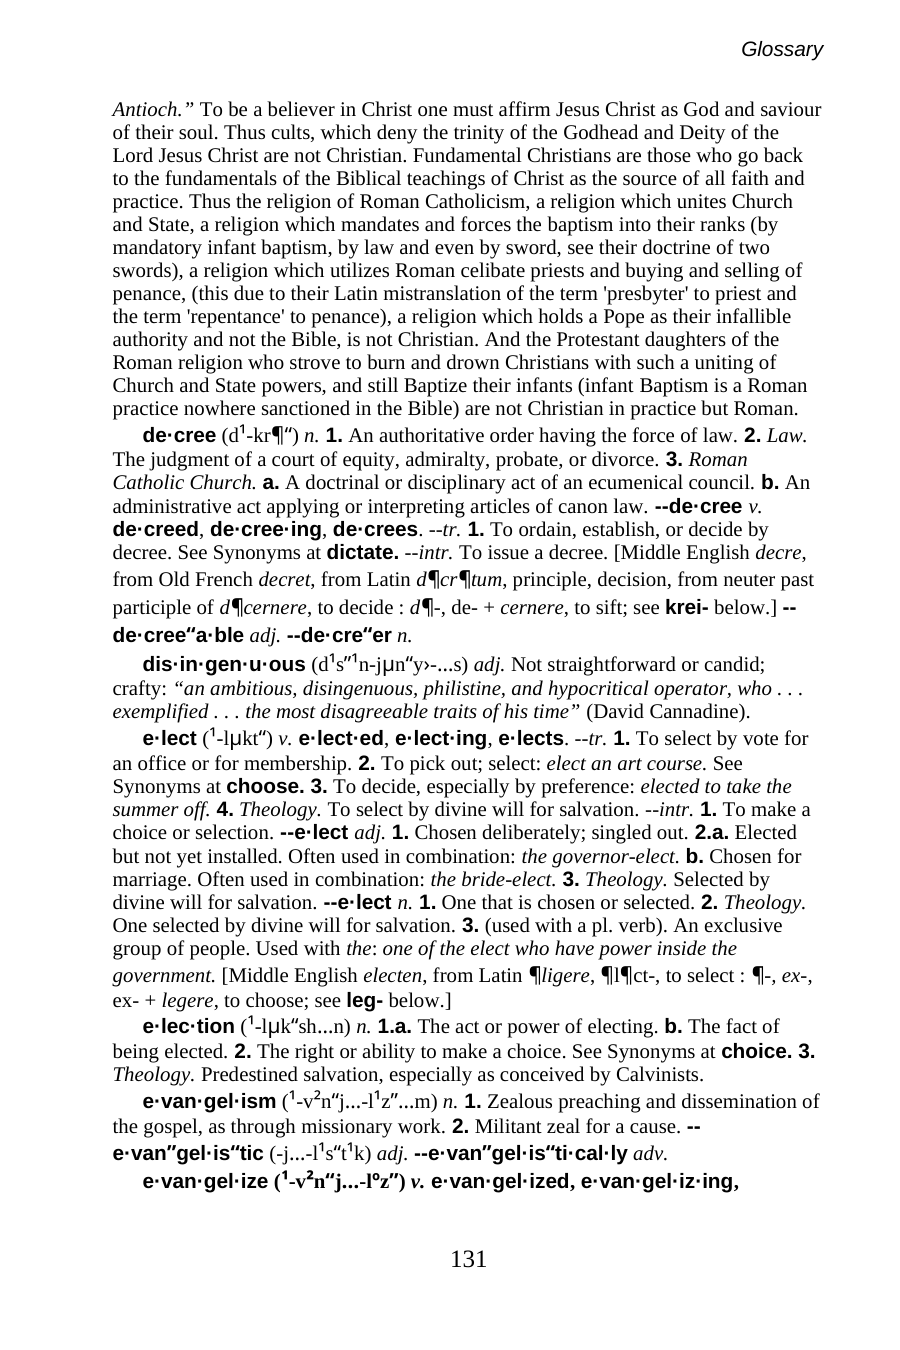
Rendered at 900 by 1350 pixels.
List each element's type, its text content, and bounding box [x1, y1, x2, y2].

text e·van·gel·ism (¹-v²n“j…-l¹z”…m) n. 1. Zealous preaching and dissemination of the gospel, as through missionary work. 2. Militant zeal for a cause. --e·van”gel·is“tic (-j…-l¹s“t¹k) adj. --e·van”gel·is“ti·cal·ly adv. [112, 1086, 825, 1166]
text Antioch.” To be a believer in Christ one must affirm Jesus Christ as God and saviour of their soul. Thus cults, which deny the trinity of the Godhead and Deity of the Lord Jesus Christ are not Christian. Fundamental Christians are those who go back to the fundamentals of the Biblical teachings of Christ as the source of all faith and practice. Thus the religion of Roman Catholicism, a religion which unites Church and State, a religion which mandates and forces the baptism into their ranks (by mandatory infant baptism, by law and even by sword, see their doctrine of two swords), a religion which utilizes Roman celibate priests and buying and selling of penance, (this due to their Latin mistranslation of the term 'presbyter' to priest and the term 'repentance' to penance), a religion which holds a Pope as their infallible authority and not the Bible, is not Christian. And the Protestant daughters of the Roman religion who strove to burn and drown Christians with such a uniting of Church and State powers, and still Baptize their infants (infant Baptism is a Roman practice nowhere sanctioned in the Bible) are not Christian in practice but Roman. [112, 97, 825, 420]
text e·van·gel·ize (¹-v²n“j…-lºz”) v. e·van·gel·ized, e·van·gel·iz·ing, [112, 1166, 825, 1194]
text e·lect (¹-lµkt“) v. e·lect·ed, e·lect·ing, e·lects. --tr. 1. To select by vote for an office or for membership. 2. To pick out; select: elect an art course. See Synonyms at choose. 3. To decide, especially by preference: elected to take the summer off. 4. Theology. To select by divine will for salvation. --intr. 1. To make a choice or selection. --e·lect adj. 1. Chosen deliberately; singled out. 2.a. Elected but not yet installed. Often used in combination: the governor-elect. b. Chosen for marriage. Often used in combination: the bride-elect. 3. Theology. Selected by divine will for salvation. --e·lect n. 1. One that is chosen or selected. 2. Theology. One selected by divine will for salvation. 3. (used with a pl. verb). An exclusive group of people. Used with the: one of the elect who have power inside the government. [Middle English electen, from Latin ¶ligere, ¶l¶ct-, to select : ¶-, ex-, ex- + legere, to choose; see leg- below.] [112, 723, 825, 1012]
text e·lec·tion (¹-lµk“sh…n) n. 1.a. The act or power of electing. b. The fact of being elected. 2. The right or ability to make a choice. See Synonyms at choice. 3. Theology. Predestined salvation, especially as conceived by Calvinists. [112, 1012, 825, 1086]
text de·cree (d¹-kr¶“) n. 1. An authoritative order having the force of law. 2. Law. The judgment of a court of equity, admiralty, probate, or divorce. 3. Roman Catholic Church. a. A doctrinal or disciplinary act of an ecumenical council. b. An administrative act applying or interpreting articles of canon law. --de·cree v. de·creed, de·cree·ing, de·crees. --tr. 1. To ordain, establish, or decide by decree. See Synonyms at dictate. --intr. To issue a decree. [Middle English decre, from Old French decret, from Latin d¶cr¶tum, principle, decision, from neuter past participle of d¶cernere, to decide : d¶-, de- + cernere, to sift; see krei- below.] --de·cree“a·ble adj. --de·cre“er n. [112, 420, 825, 649]
text dis·in·gen·u·ous (d¹s”¹n-jµn“y›-…s) adj. Not straightforward or candid; crafty: “an ambitious, disingenuous, philistine, and hypocritical operator, who . . . exemplified . . . the most disagreeable traits of his time” (David Cannadine). [112, 649, 825, 723]
